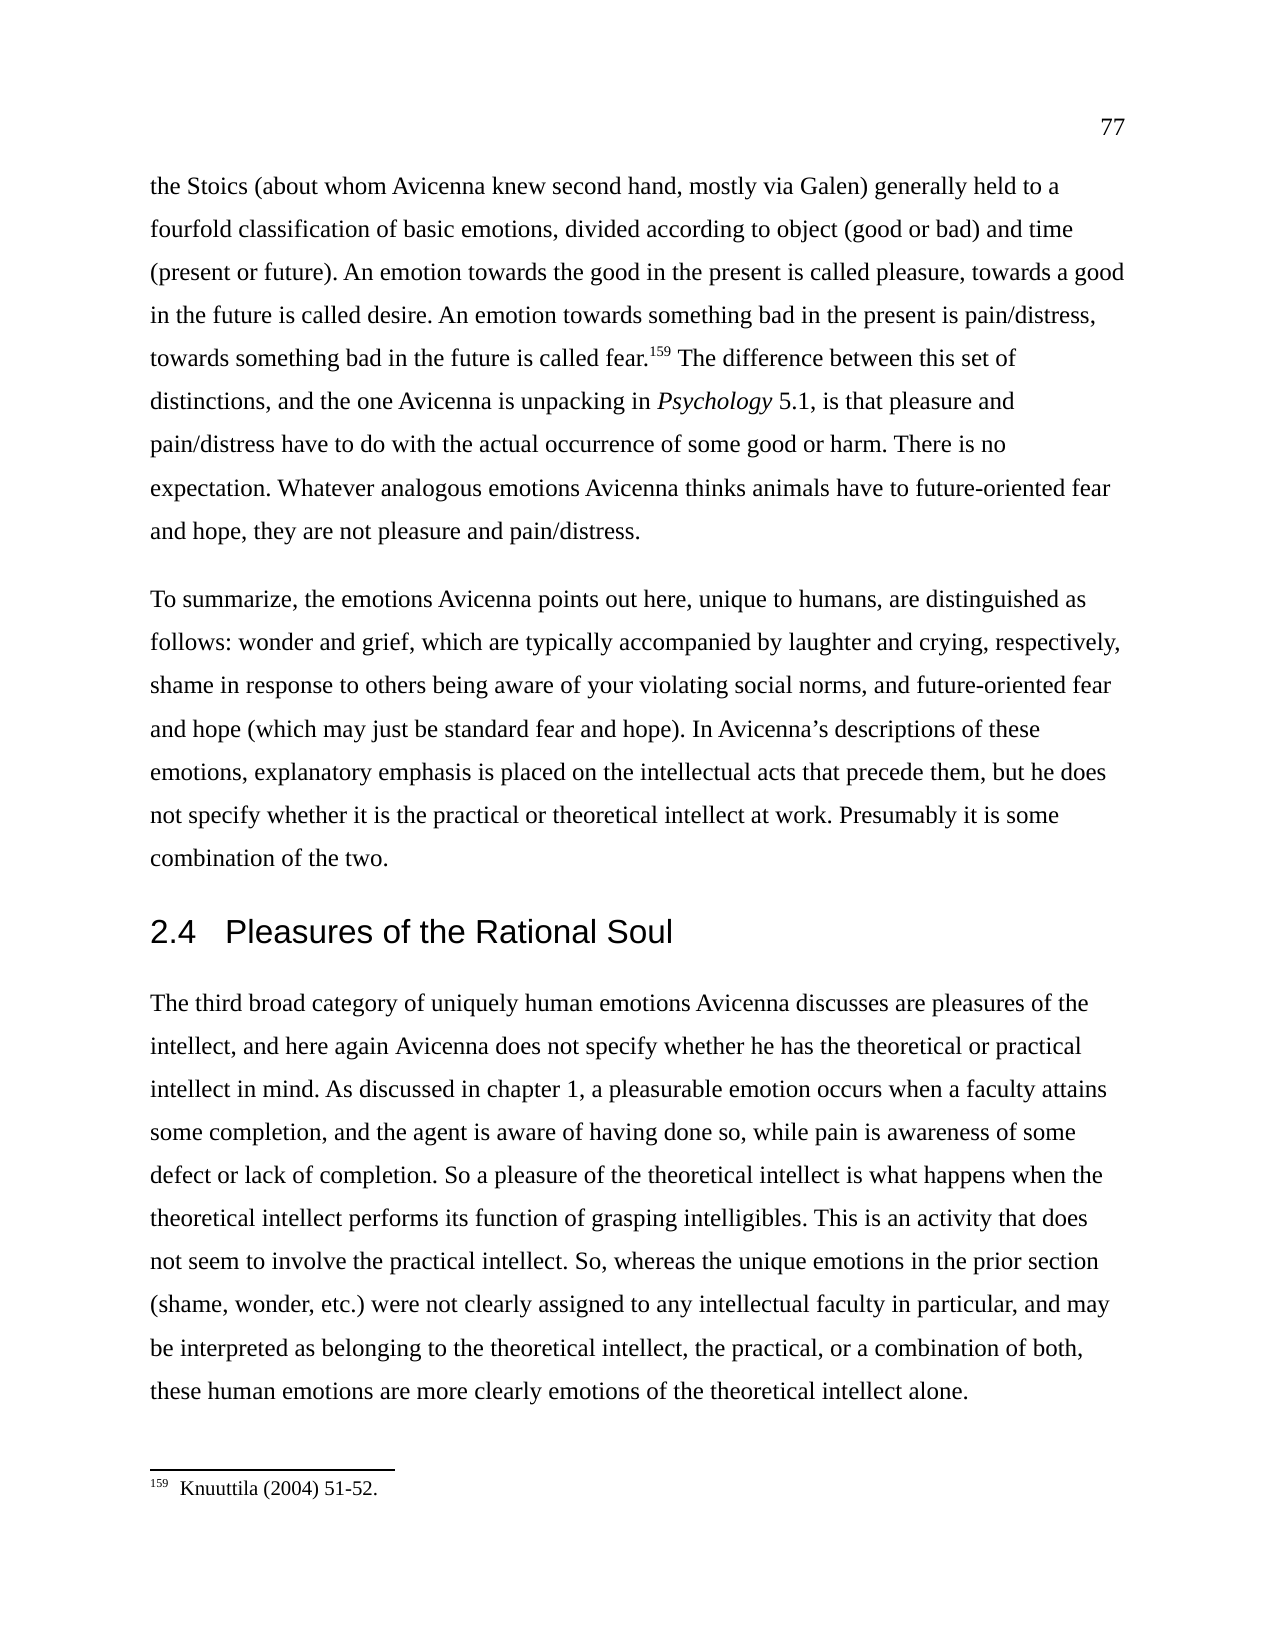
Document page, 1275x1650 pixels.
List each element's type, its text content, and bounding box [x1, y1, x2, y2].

text The third broad category of uniquely human emotions Avicenna discusses are pleasures of the intellect, and here again Avicenna does not specify whether he has the theoretical or practical intellect in mind. As discussed in chapter 1, a pleasurable emotion occurs when a faculty attains some completion, and the agent is aware of having done so, while pain is awareness of some defect or lack of completion. So a pleasure of the theoretical intellect is what happens when the theoretical intellect performs its function of grasping intelligibles. This is an activity that does not seem to involve the practical intellect. So, whereas the unique emotions in the prior section (shame, wonder, etc.) were not clearly assigned to any intellectual faculty in particular, and may be interpreted as belonging to the theoretical intellect, the practical, or a combination of both, these human emotions are more clearly emotions of the theoretical intellect alone. [150, 988, 1125, 1404]
text the Stoics (about whom Avicenna knew second hand, mostly via Galen) generally held to a fourfold classification of basic emotions, divided according to object (good or bad) and time (present or future). An emotion towards the good in the present is called pleasure, towards a good in the future is called desire. An emotion towards something bad in the present is pain/distress, towards something bad in the future is called fear. The difference between this set of distinctions, and the one Avicenna is unpacking in Psychology 5.1, is that pleasure and pain/distress have to do with the actual occurrence of some good or harm. There is no expectation. Whatever analogous emotions Avicenna thinks animals have to future-oriented fear and hope, they are not pleasure and pain/distress. [150, 171, 1125, 544]
text Knuuttila (2004) 51-52. [150, 1476, 1125, 1500]
text To summarize, the emotions Avicenna points out here, unique to humans, are distinguished as follows: wonder and grief, which are typically accompanied by laughter and crying, respectively, shame in response to others being aware of your violating social norms, and future-oriented fear and hope (which may just be standard fear and hope). In Avicenna’s descriptions of these emotions, explanatory emphasis is placed on the intellectual acts that precede them, but he does not specify whether it is the practical or theoretical intellect at work. Presumably it is some combination of the two. [150, 584, 1125, 872]
subtitle 2.4 Pleasures of the Rational Soul [150, 912, 1125, 950]
